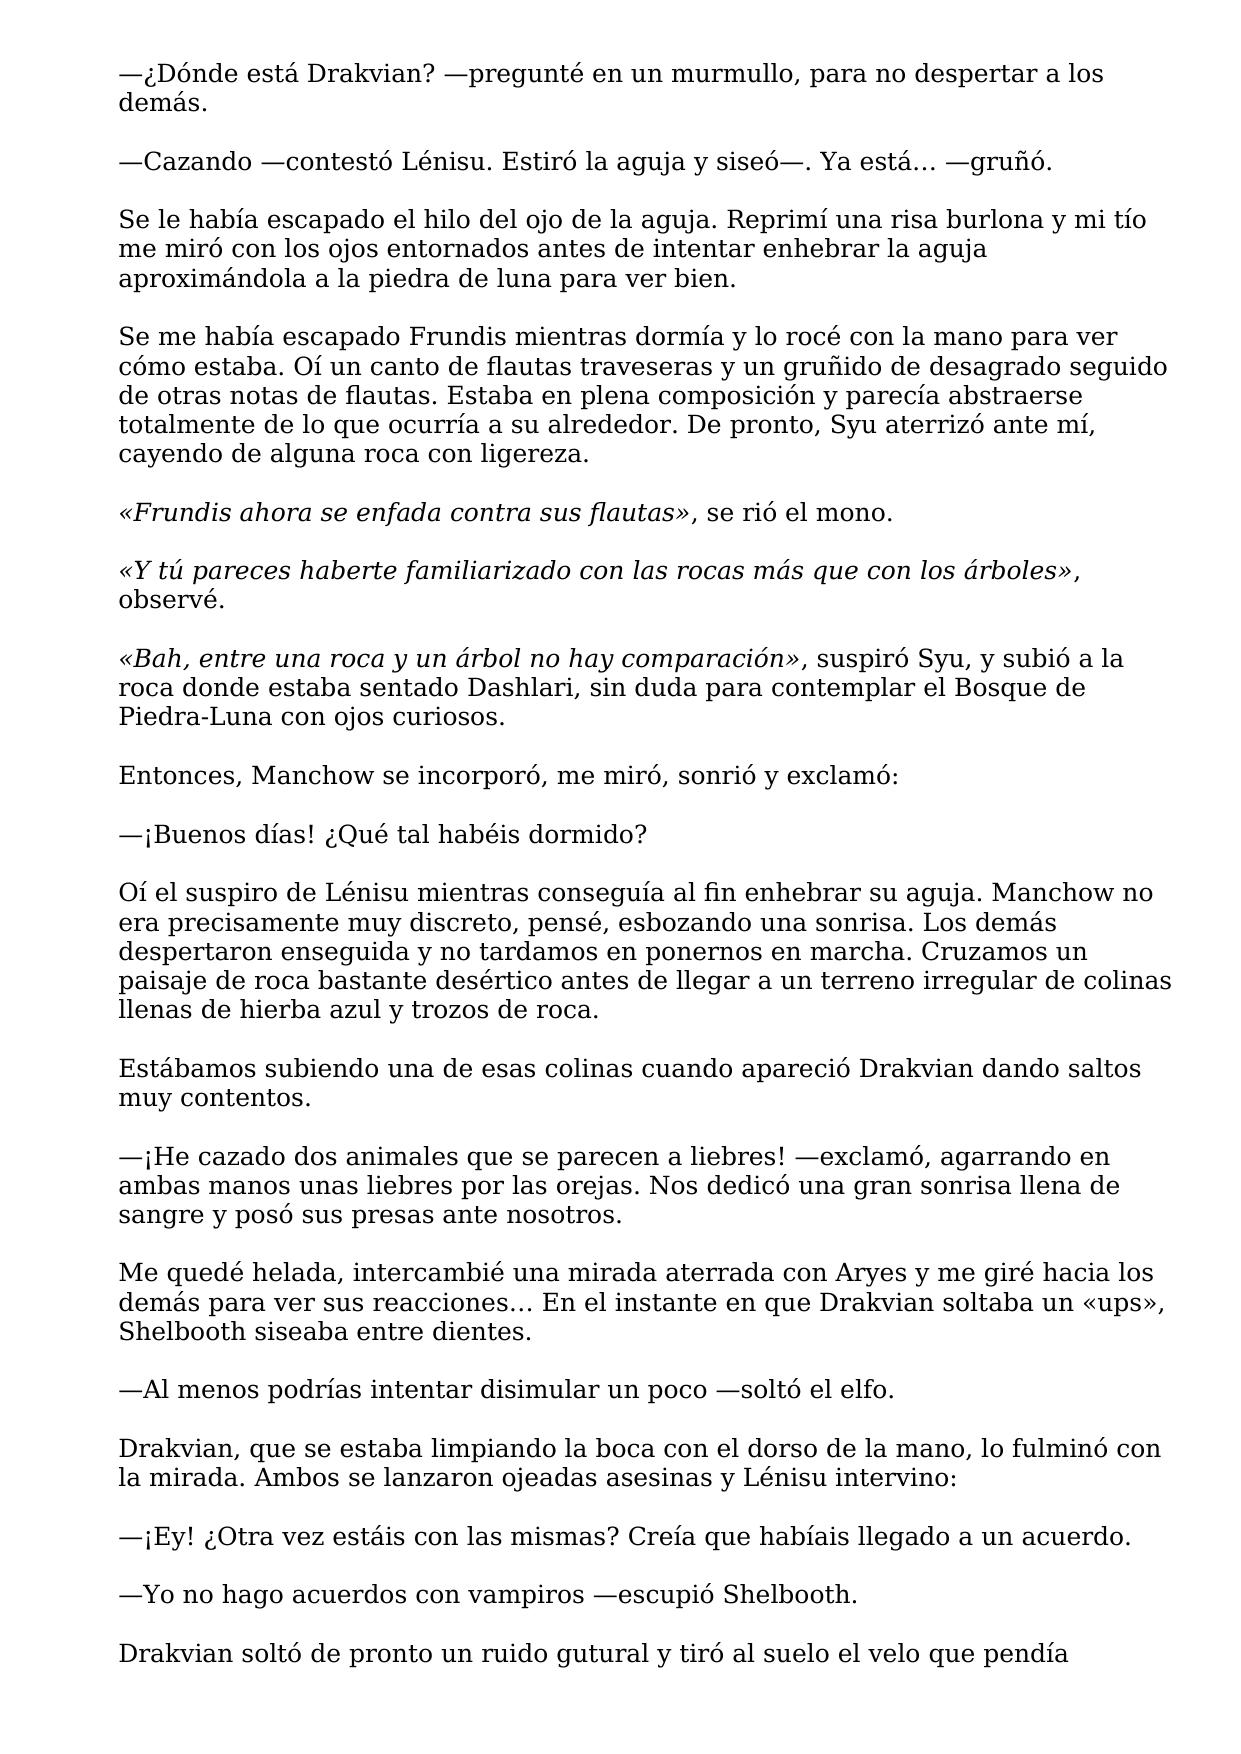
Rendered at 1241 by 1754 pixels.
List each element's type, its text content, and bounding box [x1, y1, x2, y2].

text Se me había escapado Frundis mientras dormía y lo rocé con la mano para ver cómo estaba. Oí un canto de flautas traveseras y un gruñido de desagrado seguido de otras notas de flautas. Estaba en plena composición y parecía abstraerse totalmente de lo que ocurría a su alrededor. De pronto, Syu aterrizó ante mí, cayendo de alguna roca con ligereza. [118, 322, 1181, 468]
text «Y tú pareces haberte familiarizado con las rocas más que con los árboles», observé. [118, 556, 1181, 615]
text Drakvian, que se estaba limpiando la boca con el dorso de la mano, lo fulminó con la mirada. Ambos se lanzaron ojeadas asesinas y Lénisu intervino: [118, 1434, 1181, 1493]
text —Al menos podrías intentar disimular un poco —soltó el elfo. [118, 1376, 1181, 1405]
text —¡He cazado dos animales que se parecen a liebres! —exclamó, agarrando en ambas manos unas liebres por las orejas. Nos dedicó una gran sonrisa llena de sangre y posó sus presas ante nosotros. [118, 1142, 1181, 1229]
text —Yo no hago acuerdos con vampiros —escupió Shelbooth. [118, 1581, 1181, 1610]
text —¿Dónde está Drakvian? —pregunté en un murmullo, para no despertar a los demás. [118, 59, 1181, 117]
text Drakvian soltó de pronto un ruido gutural y tiró al suelo el velo que pendía [118, 1639, 1181, 1668]
text Oí el suspiro de Lénisu mientras conseguía al fin enhebrar su aguja. Manchow no era precisamente muy discreto, pensé, esbozando una sonrisa. Los demás despertaron enseguida y no tardamos en ponernos en marcha. Cruzamos un paisaje de roca bastante desértico antes de llegar a un terreno irregular de colinas llenas de hierba azul y trozos de roca. [118, 878, 1181, 1024]
text «Frundis ahora se enfada contra sus flautas», se rió el mono. [118, 498, 1181, 527]
text —Cazando —contestó Lénisu. Estiró la aguja y siseó—. Ya está… —gruñó. [118, 147, 1181, 176]
text —¡Ey! ¿Otra vez estáis con las mismas? Creía que habíais llegado a un acuerdo. [118, 1522, 1181, 1551]
text «Bah, entre una roca y un árbol no hay comparación», suspiró Syu, y subió a la roca donde estaba sentado Dashlari, sin duda para contemplar el Bosque de Piedra-Luna con ojos curiosos. [118, 644, 1181, 732]
text Se le había escapado el hilo del ojo de la aguja. Reprimí una risa burlona y mi tío me miró con los ojos entornados antes de intentar enhebrar la aguja aproximándola a la piedra de luna para ver bien. [118, 206, 1181, 293]
text Entonces, Manchow se incorporó, me miró, sonrió y exclamó: [118, 761, 1181, 790]
text —¡Buenos días! ¿Qué tal habéis dormido? [118, 820, 1181, 849]
text Estábamos subiendo una de esas colinas cuando apareció Drakvian dando saltos muy contentos. [118, 1054, 1181, 1112]
text Me quedé helada, intercambié una mirada aterrada con Aryes y me giré hacia los demás para ver sus reacciones… En el instante en que Drakvian soltaba un «ups», Shelbooth siseaba entre dientes. [118, 1259, 1181, 1346]
